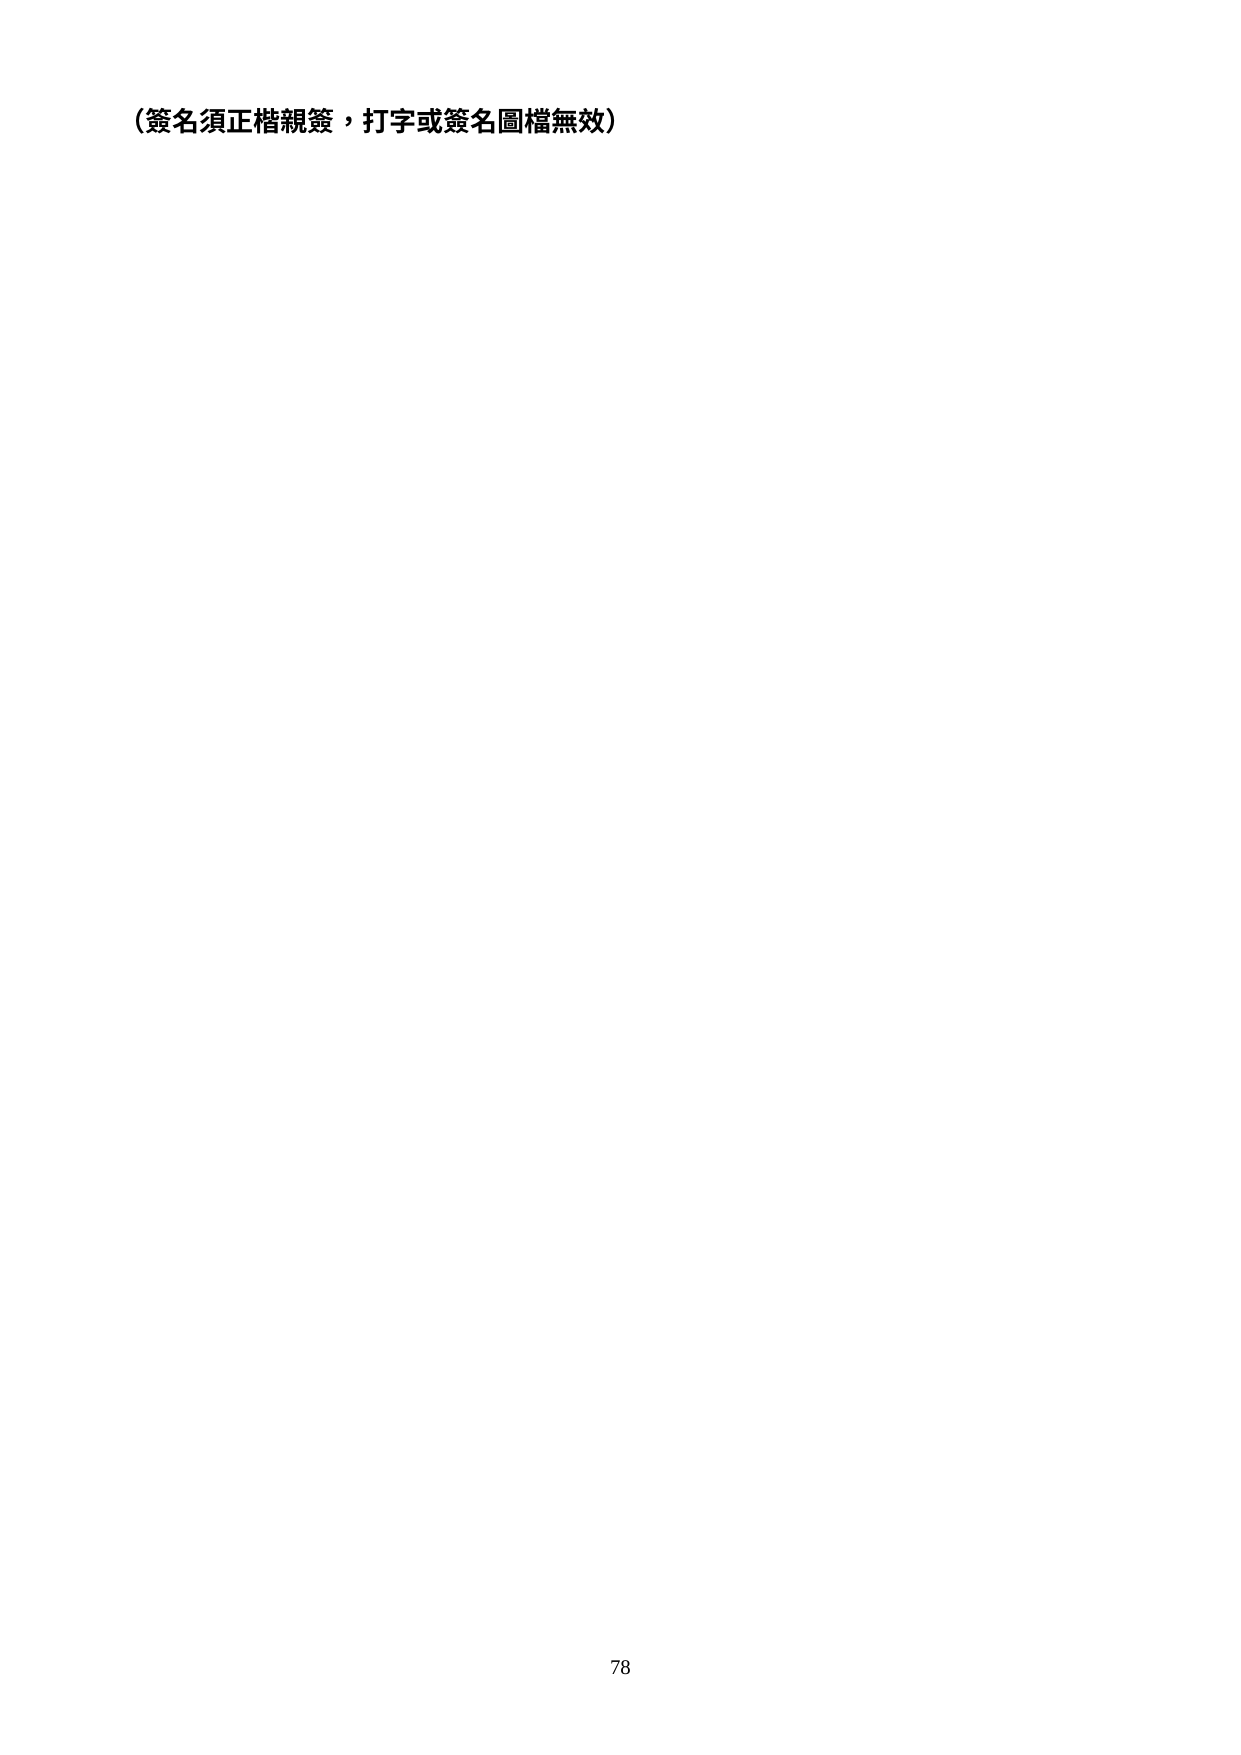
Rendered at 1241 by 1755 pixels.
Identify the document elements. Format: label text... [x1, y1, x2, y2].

text （簽名須正楷親簽，打字或簽名圖檔無效） [118, 100, 1122, 140]
